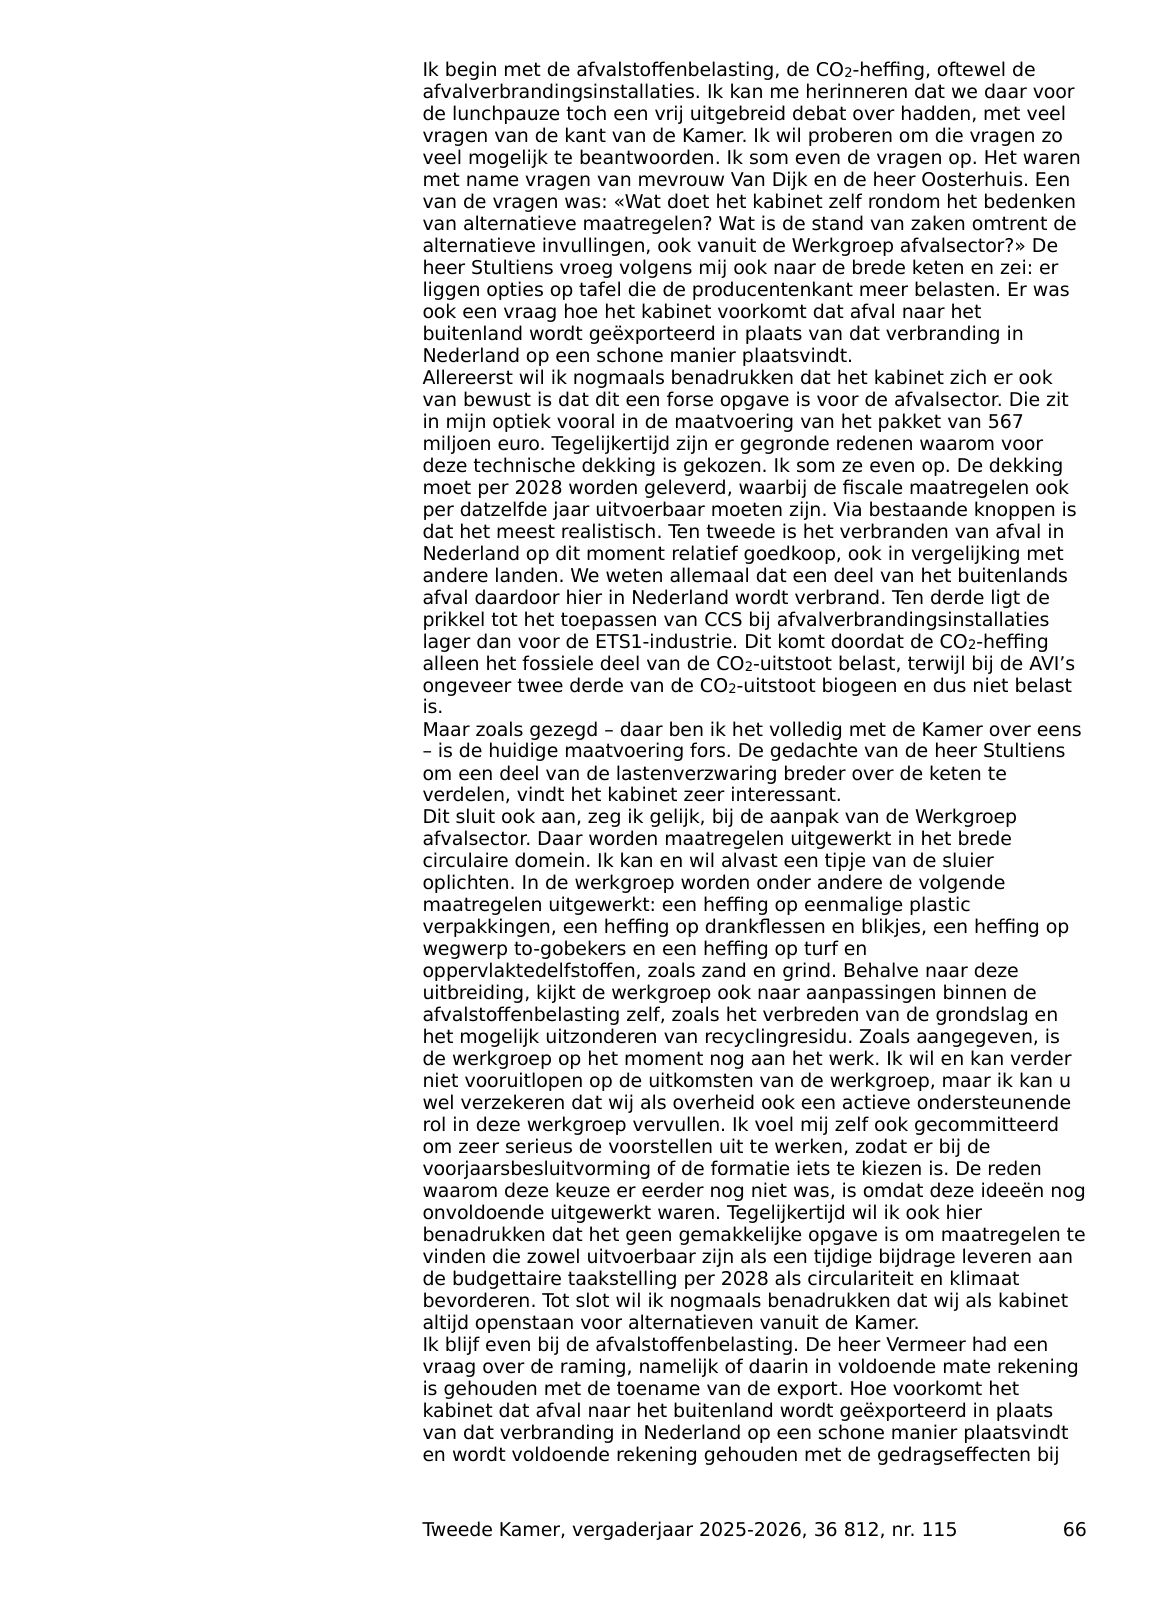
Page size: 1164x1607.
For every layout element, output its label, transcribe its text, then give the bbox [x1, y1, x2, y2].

text Ik blijf even bij de afvalstoffenbelasting. De heer Vermeer had een vraag over de raming, namelijk of daarin in voldoende mate rekening is gehouden met de toename van de export. Hoe voorkomt het kabinet dat afval naar het buitenland wordt geëxporteerd in plaats van dat verbranding in Nederland op een schone manier plaatsvindt en wordt voldoende rekening gehouden met de gedragseffecten bij [422, 1334, 1087, 1466]
text Dit sluit ook aan, zeg ik gelijk, bij de aanpak van de Werkgroep afvalsector. Daar worden maatregelen uitgewerkt in het brede circulaire domein. Ik kan en wil alvast een tipje van de sluier oplichten. In de werkgroep worden onder andere de volgende maatregelen uitgewerkt: een heffing op eenmalige plastic verpakkingen, een heffing op drankflessen en blikjes, een heffing op wegwerp to-gobekers en een heffing op turf en oppervlaktedelfstoffen, zoals zand en grind. Behalve naar deze uitbreiding, kijkt de werkgroep ook naar aanpassingen binnen de afvalstoffenbelasting zelf, zoals het verbreden van de grondslag en het mogelijk uitzonderen van recyclingresidu. Zoals aangegeven, is de werkgroep op het moment nog aan het werk. Ik wil en kan verder niet vooruitlopen op de uitkomsten van de werkgroep, maar ik kan u wel verzekeren dat wij als overheid ook een actieve ondersteunende rol in deze werkgroep vervullen. Ik voel mij zelf ook gecommitteerd om zeer serieus de voorstellen uit te werken, zodat er bij de voorjaarsbesluitvorming of de formatie iets te kiezen is. De reden waarom deze keuze er eerder nog niet was, is omdat deze ideeën nog onvoldoende uitgewerkt waren. Tegelijkertijd wil ik ook hier benadrukken dat het geen gemakkelijke opgave is om maatregelen te vinden die zowel uitvoerbaar zijn als een tijdige bijdrage leveren aan de budgettaire taakstelling per 2028 als circulariteit en klimaat bevorderen. Tot slot wil ik nogmaals benadrukken dat wij als kabinet altijd openstaan voor alternatieven vanuit de Kamer. [422, 806, 1087, 1334]
text Allereerst wil ik nogmaals benadrukken dat het kabinet zich er ook van bewust is dat dit een forse opgave is voor de afvalsector. Die zit in mijn optiek vooral in de maatvoering van het pakket van 567 miljoen euro. Tegelijkertijd zijn er gegronde redenen waarom voor deze technische dekking is gekozen. Ik som ze even op. De dekking moet per 2028 worden geleverd, waarbij de fiscale maatregelen ook per datzelfde jaar uitvoerbaar moeten zijn. Via bestaande knoppen is dat het meest realistisch. Ten tweede is het verbranden van afval in Nederland op dit moment relatief goedkoop, ook in vergelijking met andere landen. We weten allemaal dat een deel van het buitenlands afval daardoor hier in Nederland wordt verbrand. Ten derde ligt de prikkel tot het toepassen van CCS bij afvalverbrandingsinstallaties lager dan voor de ETS1-industrie. Dit komt doordat de CO2-heffing alleen het fossiele deel van de CO2-uitstoot belast, terwijl bij de AVI’s ongeveer twee derde van de CO2-uitstoot biogeen en dus niet belast is. [422, 367, 1087, 718]
text Ik begin met de afvalstoffenbelasting, de CO2-heffing, oftewel de afvalverbrandingsinstallaties. Ik kan me herinneren dat we daar voor de lunchpauze toch een vrij uitgebreid debat over hadden, met veel vragen van de kant van de Kamer. Ik wil proberen om die vragen zo veel mogelijk te beantwoorden. Ik som even de vragen op. Het waren met name vragen van mevrouw Van Dijk en de heer Oosterhuis. Een van de vragen was: «Wat doet het kabinet zelf rondom het bedenken van alternatieve maatregelen? Wat is de stand van zaken omtrent de alternatieve invullingen, ook vanuit de Werkgroep afvalsector?» De heer Stultiens vroeg volgens mij ook naar de brede keten en zei: er liggen opties op tafel die de producentenkant meer belasten. Er was ook een vraag hoe het kabinet voorkomt dat afval naar het buitenland wordt geëxporteerd in plaats van dat verbranding in Nederland op een schone manier plaatsvindt. [422, 59, 1087, 367]
text Maar zoals gezegd – daar ben ik het volledig met de Kamer over eens – is de huidige maatvoering fors. De gedachte van de heer Stultiens om een deel van de lastenverzwaring breder over de keten te verdelen, vindt het kabinet zeer interessant. [422, 718, 1087, 806]
